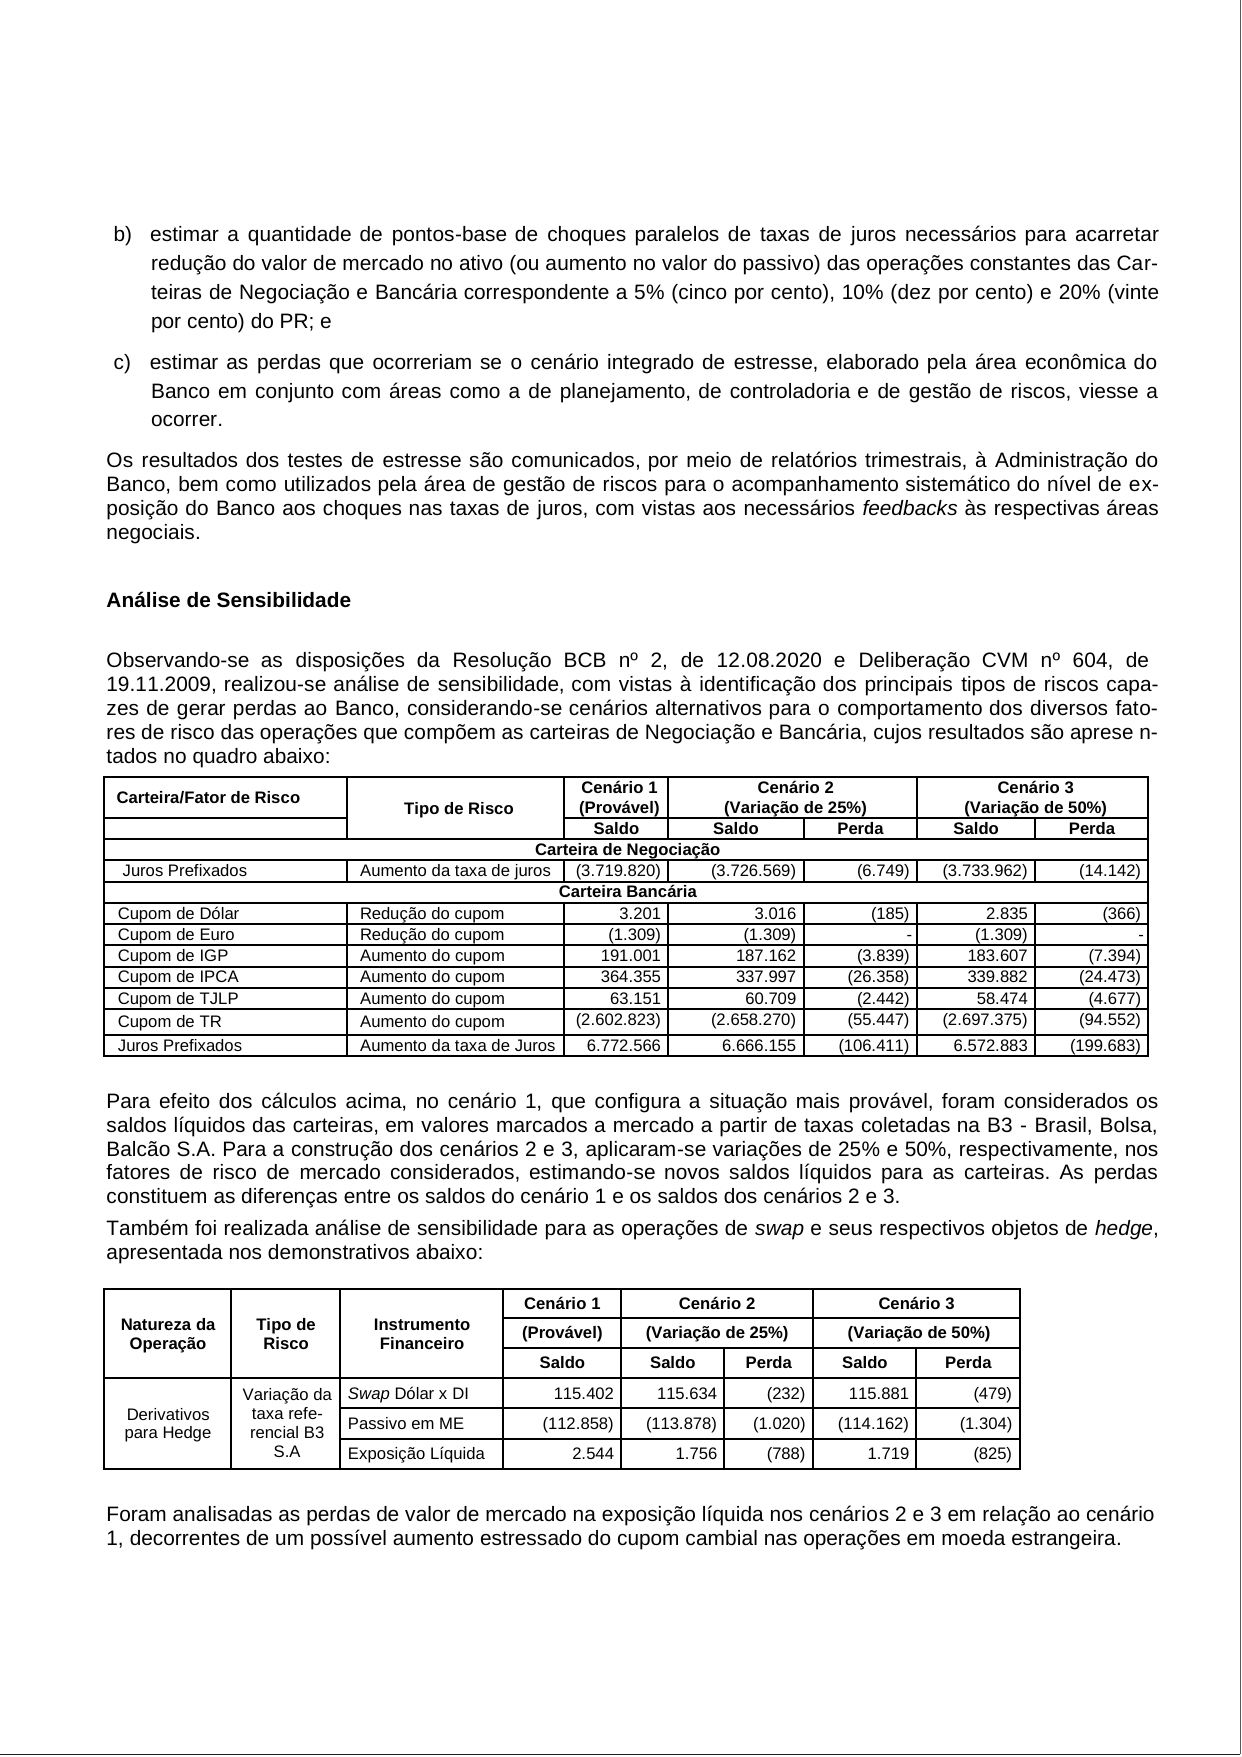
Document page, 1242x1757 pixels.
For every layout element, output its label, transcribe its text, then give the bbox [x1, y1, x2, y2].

table_cell Exposição Líquida [341, 1440, 502, 1468]
table_cell (6.749) [805, 861, 916, 881]
table_header Cenário 1 (Provável) [565, 778, 667, 817]
table_cell Derivativos para Hedge [105, 1379, 230, 1468]
table_cell Aumento do cupom [348, 968, 563, 987]
table_cell (Variação de 50%) [814, 1319, 1019, 1347]
table_cell (232) [725, 1379, 812, 1407]
table_cell (2.602.823) [565, 1010, 667, 1034]
table_cell 187.162 [669, 946, 803, 966]
table_cell Cupom de Dólar [105, 904, 346, 923]
text Análise de Sensibilidade [106, 588, 357, 612]
table_cell (112.858) [504, 1409, 620, 1437]
table_cell (1.309) [669, 925, 803, 944]
table_cell (2.442) [805, 989, 916, 1008]
table_cell Saldo [814, 1349, 915, 1377]
table_cell - [1036, 925, 1147, 944]
text 1, decorrentes de um possível aumento estressado do cupom cambial nas operações em moeda estrangeira. [106, 1526, 1225, 1550]
table_cell (1.304) [917, 1409, 1019, 1437]
table_cell Saldo [504, 1349, 620, 1377]
table_cell Saldo [622, 1349, 723, 1377]
table_cell (55.447) [805, 1010, 916, 1034]
table_cell 337.997 [669, 968, 803, 987]
table_cell (3.839) [805, 946, 916, 966]
table_cell (788) [725, 1440, 812, 1468]
table_cell (Variação de 25%) [622, 1319, 812, 1347]
table_cell (24.473) [1036, 968, 1147, 987]
table_cell Perda [805, 819, 916, 838]
table_cell Carteira Bancária [105, 883, 1147, 902]
table_cell (3.733.962) [918, 861, 1034, 881]
table_cell Aumento do cupom [348, 1010, 563, 1034]
table_header Cenário 3 (Variação de 50%) [918, 778, 1147, 817]
text Os resultados dos testes de estresse são comunicados, por meio de relatórios trimestrais, à Administração do Banco, bem como utilizados pela área de gestão de riscos para o acompanhamento sistemático do nível de ex- posição do Banco aos choques nas taxas de juros, com vistas aos necessários feedbacks às respectivas áreas negociais. [106, 449, 1159, 544]
table_cell Aumento da taxa de Juros [348, 1036, 563, 1055]
text b) estimar a quantidade de pontos-base de choques paralelos de taxas de juros necessários para acarretar redução do valor de mercado no ativo (ou aumento no valor do passivo) das operações constantes das Car- teiras de Negociação e Bancária correspondente a 5% (cinco por cento), 10% (dez por cento) e 20% (vinte por cento) do PR; e [113, 222, 1159, 332]
table_cell 183.607 [918, 946, 1034, 966]
table_cell 6.572.883 [918, 1036, 1034, 1055]
table_cell Perda [1036, 819, 1147, 838]
table_cell 60.709 [669, 989, 803, 1008]
table_header Tipo de Risco [232, 1290, 339, 1377]
table_header Cenário 2 (Variação de 25%) [669, 778, 916, 817]
table_cell (106.411) [805, 1036, 916, 1055]
table_cell 63.151 [565, 989, 667, 1008]
table_cell Aumento do cupom [348, 946, 563, 966]
table_header Tipo de Risco [348, 778, 563, 838]
table_cell Carteira de Negociação [105, 840, 1147, 859]
table_cell 115.634 [622, 1379, 723, 1407]
table_cell (185) [805, 904, 916, 923]
text Foram analisadas as perdas de valor de mercado na exposição líquida nos cenários 2 e 3 em relação ao cenário [106, 1502, 1225, 1526]
table_cell 1.756 [622, 1440, 723, 1468]
table_cell Aumento da taxa de juros [348, 861, 563, 881]
table_cell 6.666.155 [669, 1036, 803, 1055]
table_header Instrumento Financeiro [341, 1290, 502, 1377]
table_header Carteira/Fator de Risco [105, 778, 346, 817]
table_cell 115.402 [504, 1379, 620, 1407]
table_cell (825) [917, 1440, 1019, 1468]
table_header Cenário 2 [622, 1290, 812, 1317]
table_cell (114.162) [814, 1409, 915, 1437]
table_cell Cupom de IPCA [105, 968, 346, 987]
table_cell (3.726.569) [669, 861, 803, 881]
table_cell Swap Dólar x DI [341, 1379, 502, 1407]
table_cell Saldo [669, 819, 803, 838]
table_cell (1.309) [918, 925, 1034, 944]
table_cell Redução do cupom [348, 925, 563, 944]
table_cell 3.201 [565, 904, 667, 923]
table_cell (113.878) [622, 1409, 723, 1437]
table_cell (26.358) [805, 968, 916, 987]
table_cell Passivo em ME [341, 1409, 502, 1437]
table_cell 191.001 [565, 946, 667, 966]
table_cell (14.142) [1036, 861, 1147, 881]
table_cell (Provável) [504, 1319, 620, 1347]
table_header Cenário 3 [814, 1290, 1019, 1317]
table_cell 364.355 [565, 968, 667, 987]
table_cell (94.552) [1036, 1010, 1147, 1034]
table_cell [105, 819, 346, 838]
table_cell Perda [917, 1349, 1019, 1377]
table_cell 1.719 [814, 1440, 915, 1468]
table_cell (4.677) [1036, 989, 1147, 1008]
table_cell Cupom de TR [105, 1010, 346, 1034]
table_cell Saldo [565, 819, 667, 838]
table_cell (1.020) [725, 1409, 812, 1437]
table_cell Cupom de IGP [105, 946, 346, 966]
table_cell 2.835 [918, 904, 1034, 923]
text c) estimar as perdas que ocorreriam se o cenário integrado de estresse, elaborado pela área econômica do Banco em conjunto com áreas como a de planejamento, de controladoria e de gestão de riscos, viesse a ocorrer. [113, 350, 1158, 431]
table_cell - [805, 925, 916, 944]
table_cell Variação da taxa refe- rencial B3 S.A [232, 1379, 339, 1468]
table_cell 339.882 [918, 968, 1034, 987]
text 19.11.2009, realizou-se análise de sensibilidade, com vistas à identificação dos principais tipos de riscos capa- zes de gerar perdas ao Banco, considerando-se cenários alternativos para o comportamento dos diversos fato- res de risco das operações que compõem as carteiras de Negociação e Bancária, cujos resultados são aprese n- tados no quadro abaixo: [106, 672, 1159, 768]
table_cell (2.697.375) [918, 1010, 1034, 1034]
table_cell (199.683) [1036, 1036, 1147, 1055]
table_cell Cupom de TJLP [105, 989, 346, 1008]
table_cell (2.658.270) [669, 1010, 803, 1034]
text Observando-se as disposições da Resolução BCB nº 2, de 12.08.2020 e Deliberação CVM nº 604, de [106, 648, 1158, 672]
table_cell 3.016 [669, 904, 803, 923]
table_cell Juros Prefixados [105, 861, 346, 881]
table_cell Cupom de Euro [105, 925, 346, 944]
text Para efeito dos cálculos acima, no cenário 1, que configura a situação mais provável, foram considerados os saldos líquidos das carteiras, em valores marcados a mercado a partir de taxas coletadas na B3 - Brasil, Bolsa, Balcão S.A. Para a construção dos cenários 2 e 3, aplicaram-se variações de 25% e 50%, respectivamente, nos fatores de risco de mercado considerados, estimando-se novos saldos líquidos para as carteiras. As perdas constituem as diferenças entre os saldos do cenário 1 e os saldos dos cenários 2 e 3. [106, 1089, 1158, 1208]
table_cell Juros Prefixados [105, 1036, 346, 1055]
table_cell 6.772.566 [565, 1036, 667, 1055]
table_cell 58.474 [918, 989, 1034, 1008]
table_cell (1.309) [565, 925, 667, 944]
table_cell Saldo [918, 819, 1034, 838]
table_header Natureza da Operação [105, 1290, 230, 1377]
table_cell (479) [917, 1379, 1019, 1407]
table_cell 115.881 [814, 1379, 915, 1407]
table_cell Aumento do cupom [348, 989, 563, 1008]
table_cell (7.394) [1036, 946, 1147, 966]
table_header Cenário 1 [504, 1290, 620, 1317]
table_cell Perda [725, 1349, 812, 1377]
table_cell 2.544 [504, 1440, 620, 1468]
table_cell (3.719.820) [565, 861, 667, 881]
table_cell Redução do cupom [348, 904, 563, 923]
table_cell (366) [1036, 904, 1147, 923]
text Também foi realizada análise de sensibilidade para as operações de swap e seus respectivos objetos de hedge, apresentada nos demonstrativos abaixo: [106, 1216, 1158, 1264]
